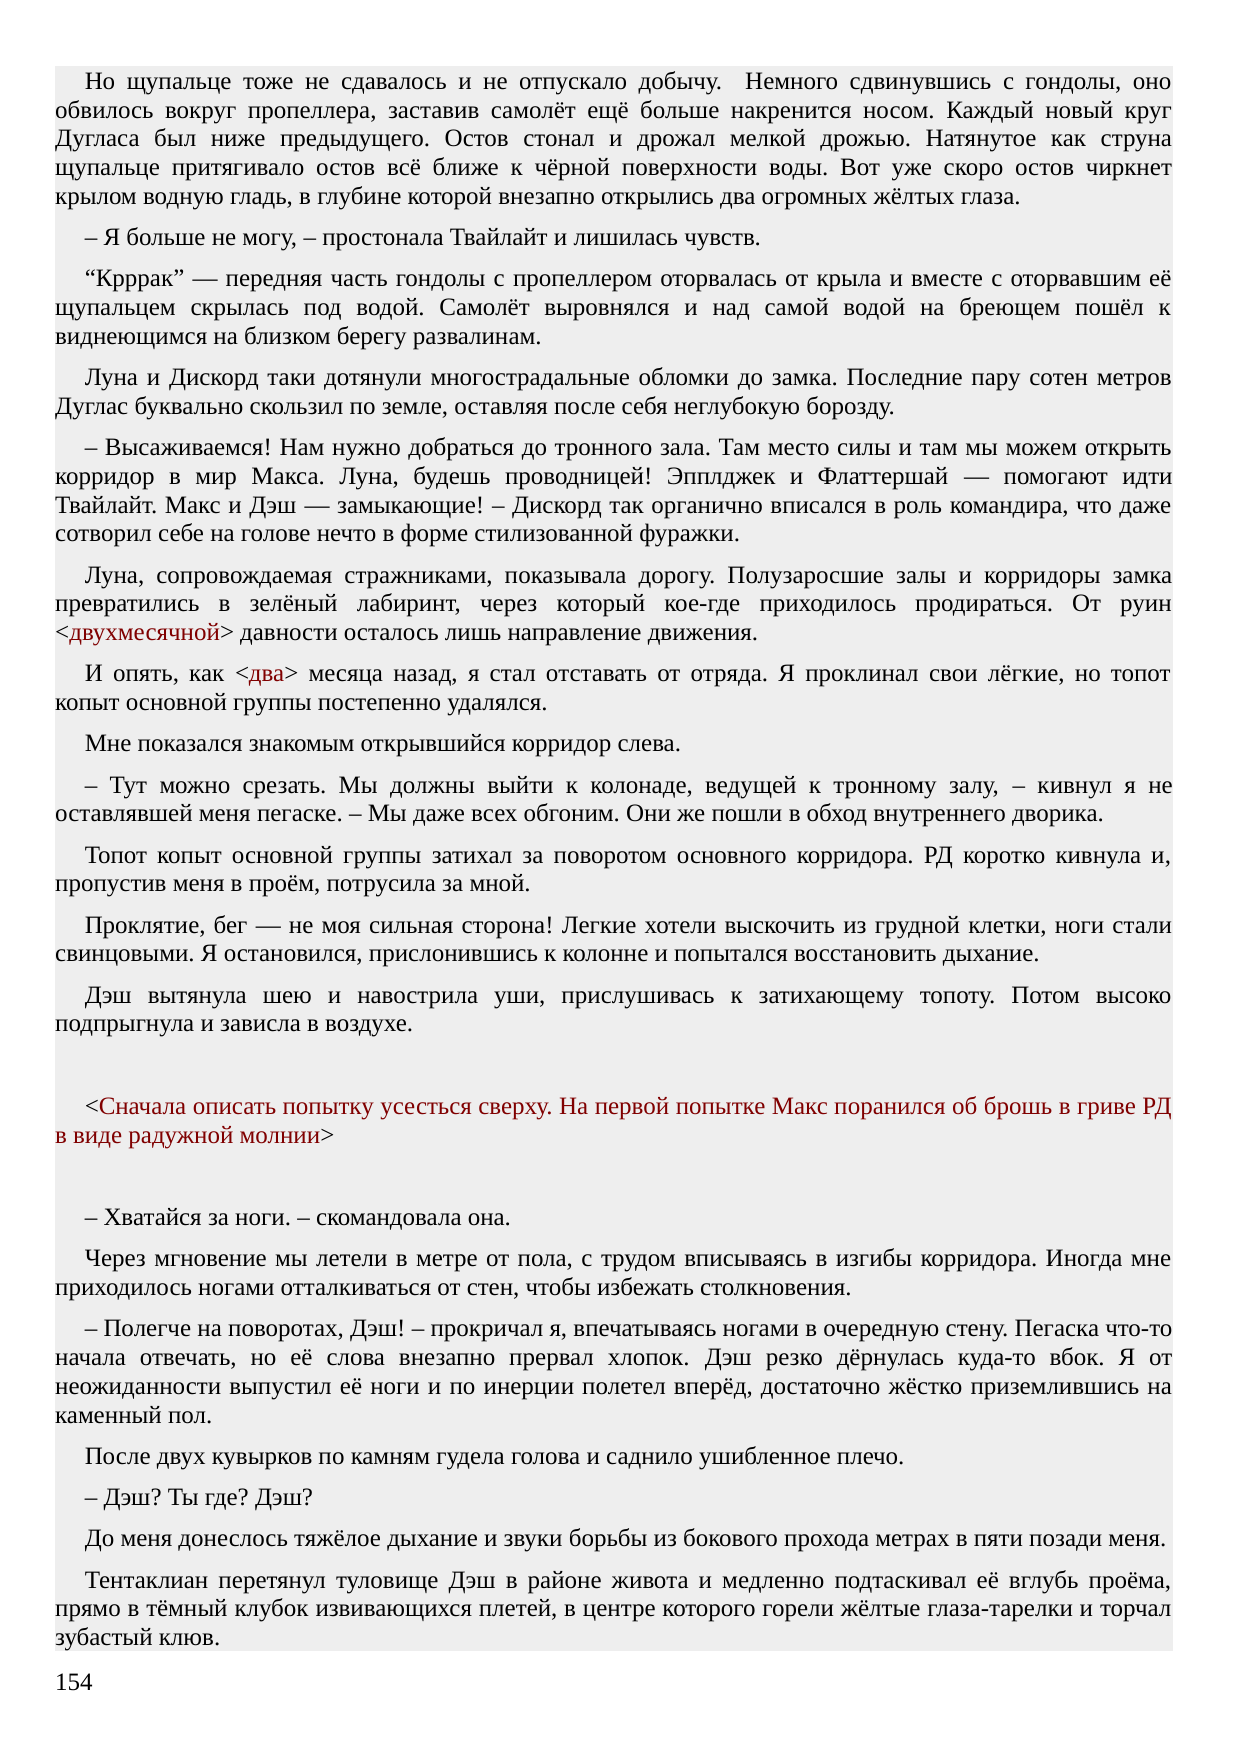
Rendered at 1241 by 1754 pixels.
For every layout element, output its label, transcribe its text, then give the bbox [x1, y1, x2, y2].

text – Я больше не могу, – простонала Твайлайт и лишилась чувств. [55, 222, 1173, 251]
text Тентаклиан перетянул туловище Дэш в районе живота и медленно подтаскивал её вглубь проёма, прямо в тёмный клубок извивающихся плетей, в центре которого горели жёлтые глаза-тарелки и торчал зубастый клюв. [55, 1565, 1173, 1651]
text – Полегче на поворотах, Дэш! – прокричал я, впечатываясь ногами в очередную стену. Пегаска что-то начала отвечать, но её слова внезапно прервал хлопок. Дэш резко дёрнулась куда-то вбок. Я от неожиданности выпустил её ноги и по инерции полетел вперёд, достаточно жёстко приземлившись на каменный пол. [55, 1313, 1173, 1428]
text До меня донеслось тяжёлое дыхание и звуки борьбы из бокового прохода метрах в пяти позади меня. [55, 1523, 1173, 1552]
text Через мгновение мы летели в метре от пола, с трудом вписываясь в изгибы корридора. Иногда мне приходилось ногами отталкиваться от стен, чтобы избежать столкновения. [55, 1243, 1173, 1301]
text – Дэш? Ты где? Дэш? [55, 1482, 1173, 1511]
text Проклятие, бег — не моя сильная сторона! Легкие хотели выскочить из грудной клетки, ноги стали свинцовыми. Я остановился, прислонившись к колонне и попытался восстановить дыхание. [55, 910, 1173, 967]
text Дэш вытянула шею и навострила уши, прислушивась к затихающему топоту. Потом высоко подпрыгнула и зависла в воздухе. [55, 980, 1173, 1037]
text – Тут можно срезать. Мы должны выйти к колонаде, ведущей к тронному залу, – кивнул я не оставлявшей меня пегаске. – Мы даже всех обгоним. Они же пошли в обход внутреннего дворика. [55, 770, 1173, 827]
text После двух кувырков по камням гудела голова и саднило ушибленное плечо. [55, 1441, 1173, 1470]
text <Cначала описать попытку усесться сверху. На первой попытке Макс поранился об брошь в гриве РД в виде радужной молнии> [55, 1091, 1173, 1148]
text – Хватайся за ноги. – скомандовала она. [55, 1202, 1173, 1231]
text И опять, как <два> месяца назад, я стал отставать от отряда. Я проклинал свои лёгкие, но топот копыт основной группы постепенно удалялся. [55, 658, 1173, 716]
text “Крррак” — передняя часть гондолы с пропеллером оторвалась от крыла и вместе с оторвавшим её щупальцем скрылась под водой. Самолёт выровнялся и над самой водой на бреющем пошёл к виднеющимся на близком берегу развалинам. [55, 263, 1173, 350]
text Но щупальце тоже не сдавалось и не отпускало добычу. Немного сдвинувшись с гондолы, оно обвилось вокруг пропеллера, заставив самолёт ещё больше накренится носом. Каждый новый круг Дугласа был ниже предыдущего. Остов стонал и дрожал мелкой дрожью. Натянутое как струна щупальце притягивало остов всё ближе к чёрной поверхности воды. Вот уже скоро остов чиркнет крылом водную гладь, в глубине которой внезапно открылись два огромных жёлтых глаза. [55, 66, 1173, 210]
text Мне показался знакомым открывшийся корридор слева. [55, 728, 1173, 757]
text Луна, сопровождаемая стражниками, показывала дорогу. Полузаросшие залы и корридоры замка превратились в зелёный лабиринт, через который кое-где приходилось продираться. От руин <двухмесячной> давности осталось лишь направление движения. [55, 560, 1173, 646]
text Топот копыт основной группы затихал за поворотом основного корридора. РД коротко кивнула и, пропустив меня в проём, потрусила за мной. [55, 840, 1173, 897]
text Луна и Дискорд таки дотянули многострадальные обломки до замка. Последние пару сотен метров Дуглас буквально скользил по земле, оставляя после себя неглубокую борозду. [55, 362, 1173, 420]
text – Высаживаемся! Нам нужно добраться до тронного зала. Там место силы и там мы можем открыть корридор в мир Макса. Луна, будешь проводницей! Эпплджек и Флаттершай — помогают идти Твайлайт. Макс и Дэш — замыкающие! – Дискорд так органично вписался в роль командира, что даже сотворил себе на голове нечто в форме стилизованной фуражки. [55, 432, 1173, 547]
